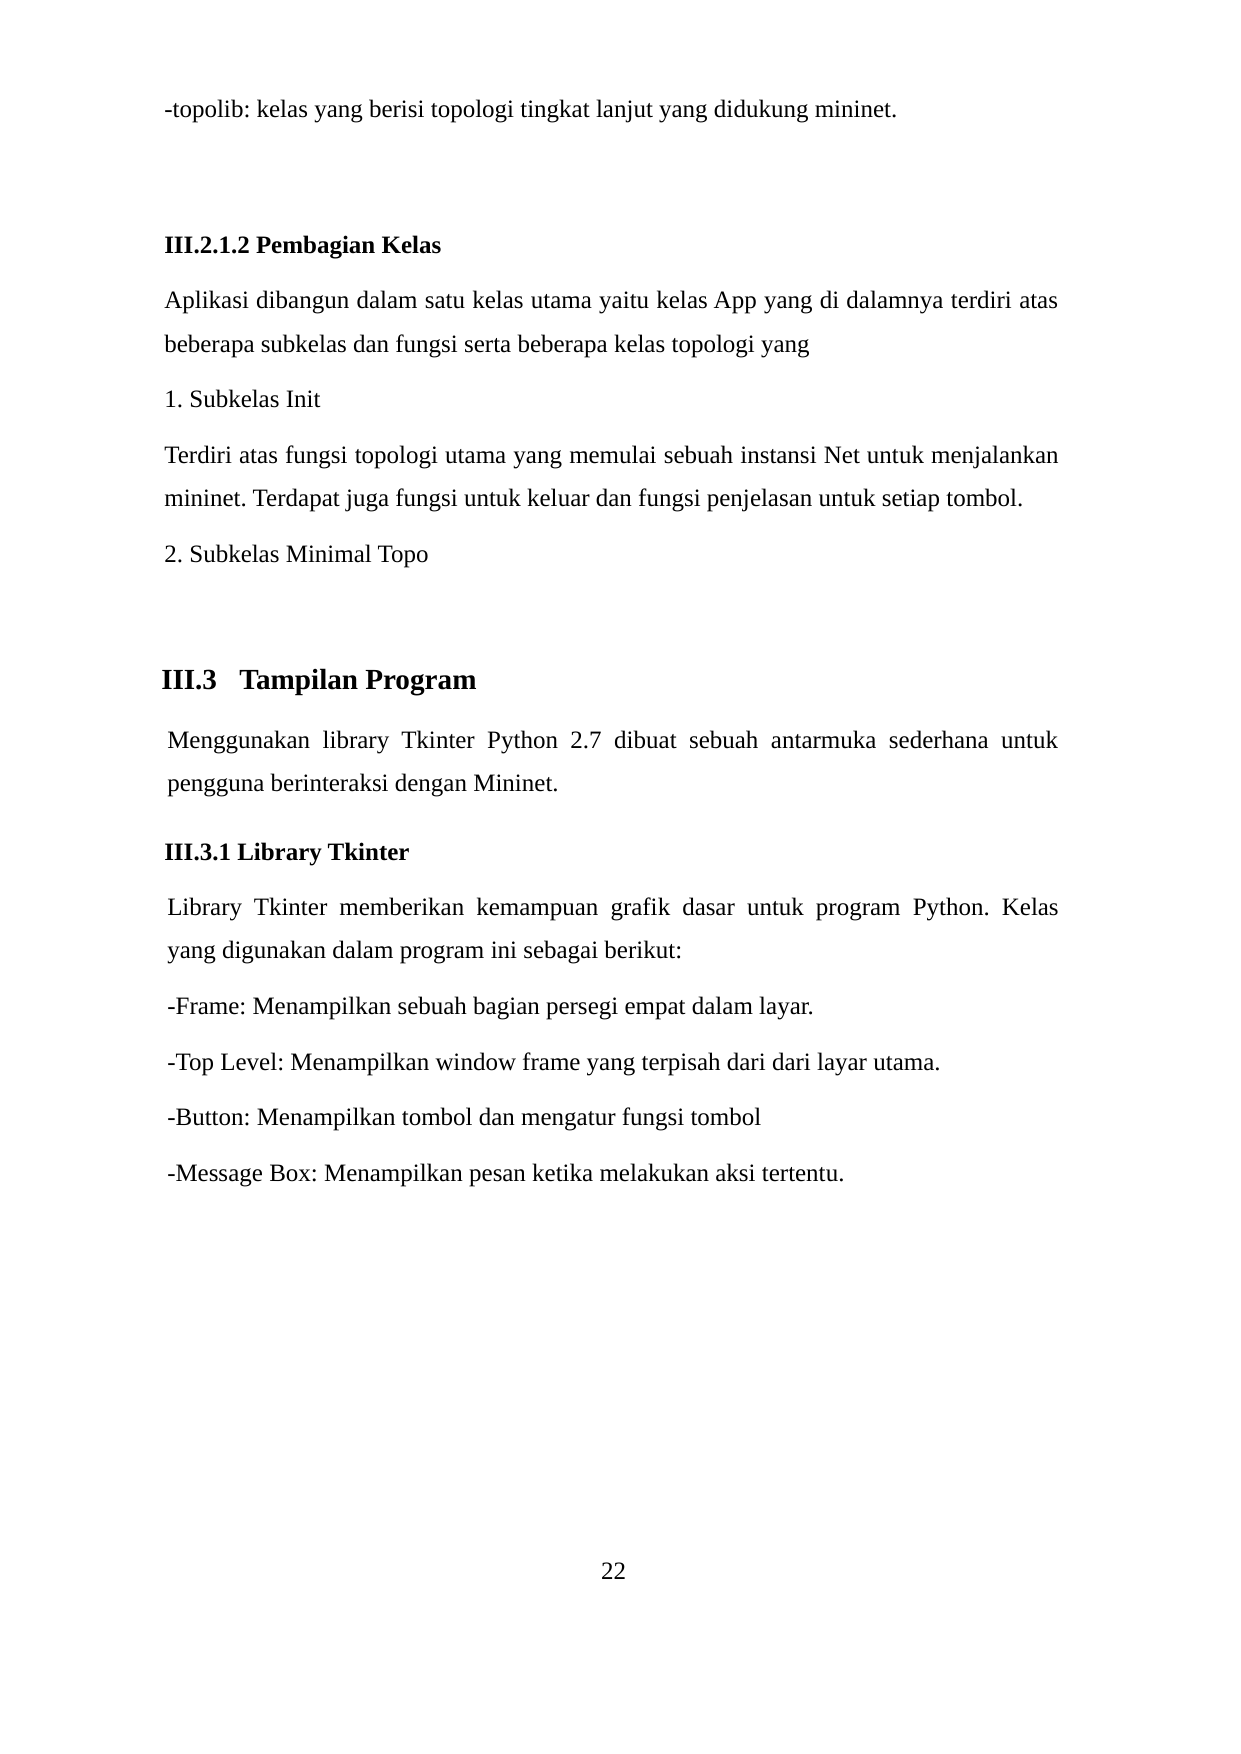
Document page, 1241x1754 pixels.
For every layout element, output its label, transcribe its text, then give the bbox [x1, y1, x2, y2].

subtitle III.3 Tampilan Program [161, 662, 1062, 696]
text Menggunakan library Tkinter Python 2.7 dibuat sebuah antarmuka sederhana untuk pengguna berinteraksi dengan Mininet. [167, 725, 1059, 797]
text 2. Subkelas Minimal Topo [164, 539, 1059, 567]
text Terdiri atas fungsi topologi utama yang memulai sebuah instansi Net untuk menjalankan mininet. Terdapat juga fungsi untuk keluar dan fungsi penjelasan untuk setiap tombol. [164, 440, 1059, 512]
text 1. Subkelas Init [164, 384, 1059, 413]
text -Top Level: Menampilkan window frame yang terpisah dari dari layar utama. [167, 1047, 1059, 1075]
text -topolib: kelas yang berisi topologi tingkat lanjut yang didukung mininet. [164, 94, 1059, 122]
text Library Tkinter memberikan kemampuan grafik dasar untuk program Python. Kelas yang digunakan dalam program ini sebagai berikut: [167, 892, 1059, 964]
subtitle III.2.1.2 Pembagian Kelas [164, 230, 1059, 259]
text -Button: Menampilkan tombol dan mengatur fungsi tombol [167, 1102, 1059, 1131]
text Aplikasi dibangun dalam satu kelas utama yaitu kelas App yang di dalamnya terdiri atas beberapa subkelas dan fungsi serta beberapa kelas topologi yang [164, 286, 1059, 357]
text -Message Box: Menampilkan pesan ketika melakukan aksi tertentu. [167, 1158, 1059, 1187]
subtitle III.3.1 Library Tkinter [164, 837, 1059, 865]
text -Frame: Menampilkan sebuah bagian persegi empat dalam layar. [167, 991, 1059, 1020]
